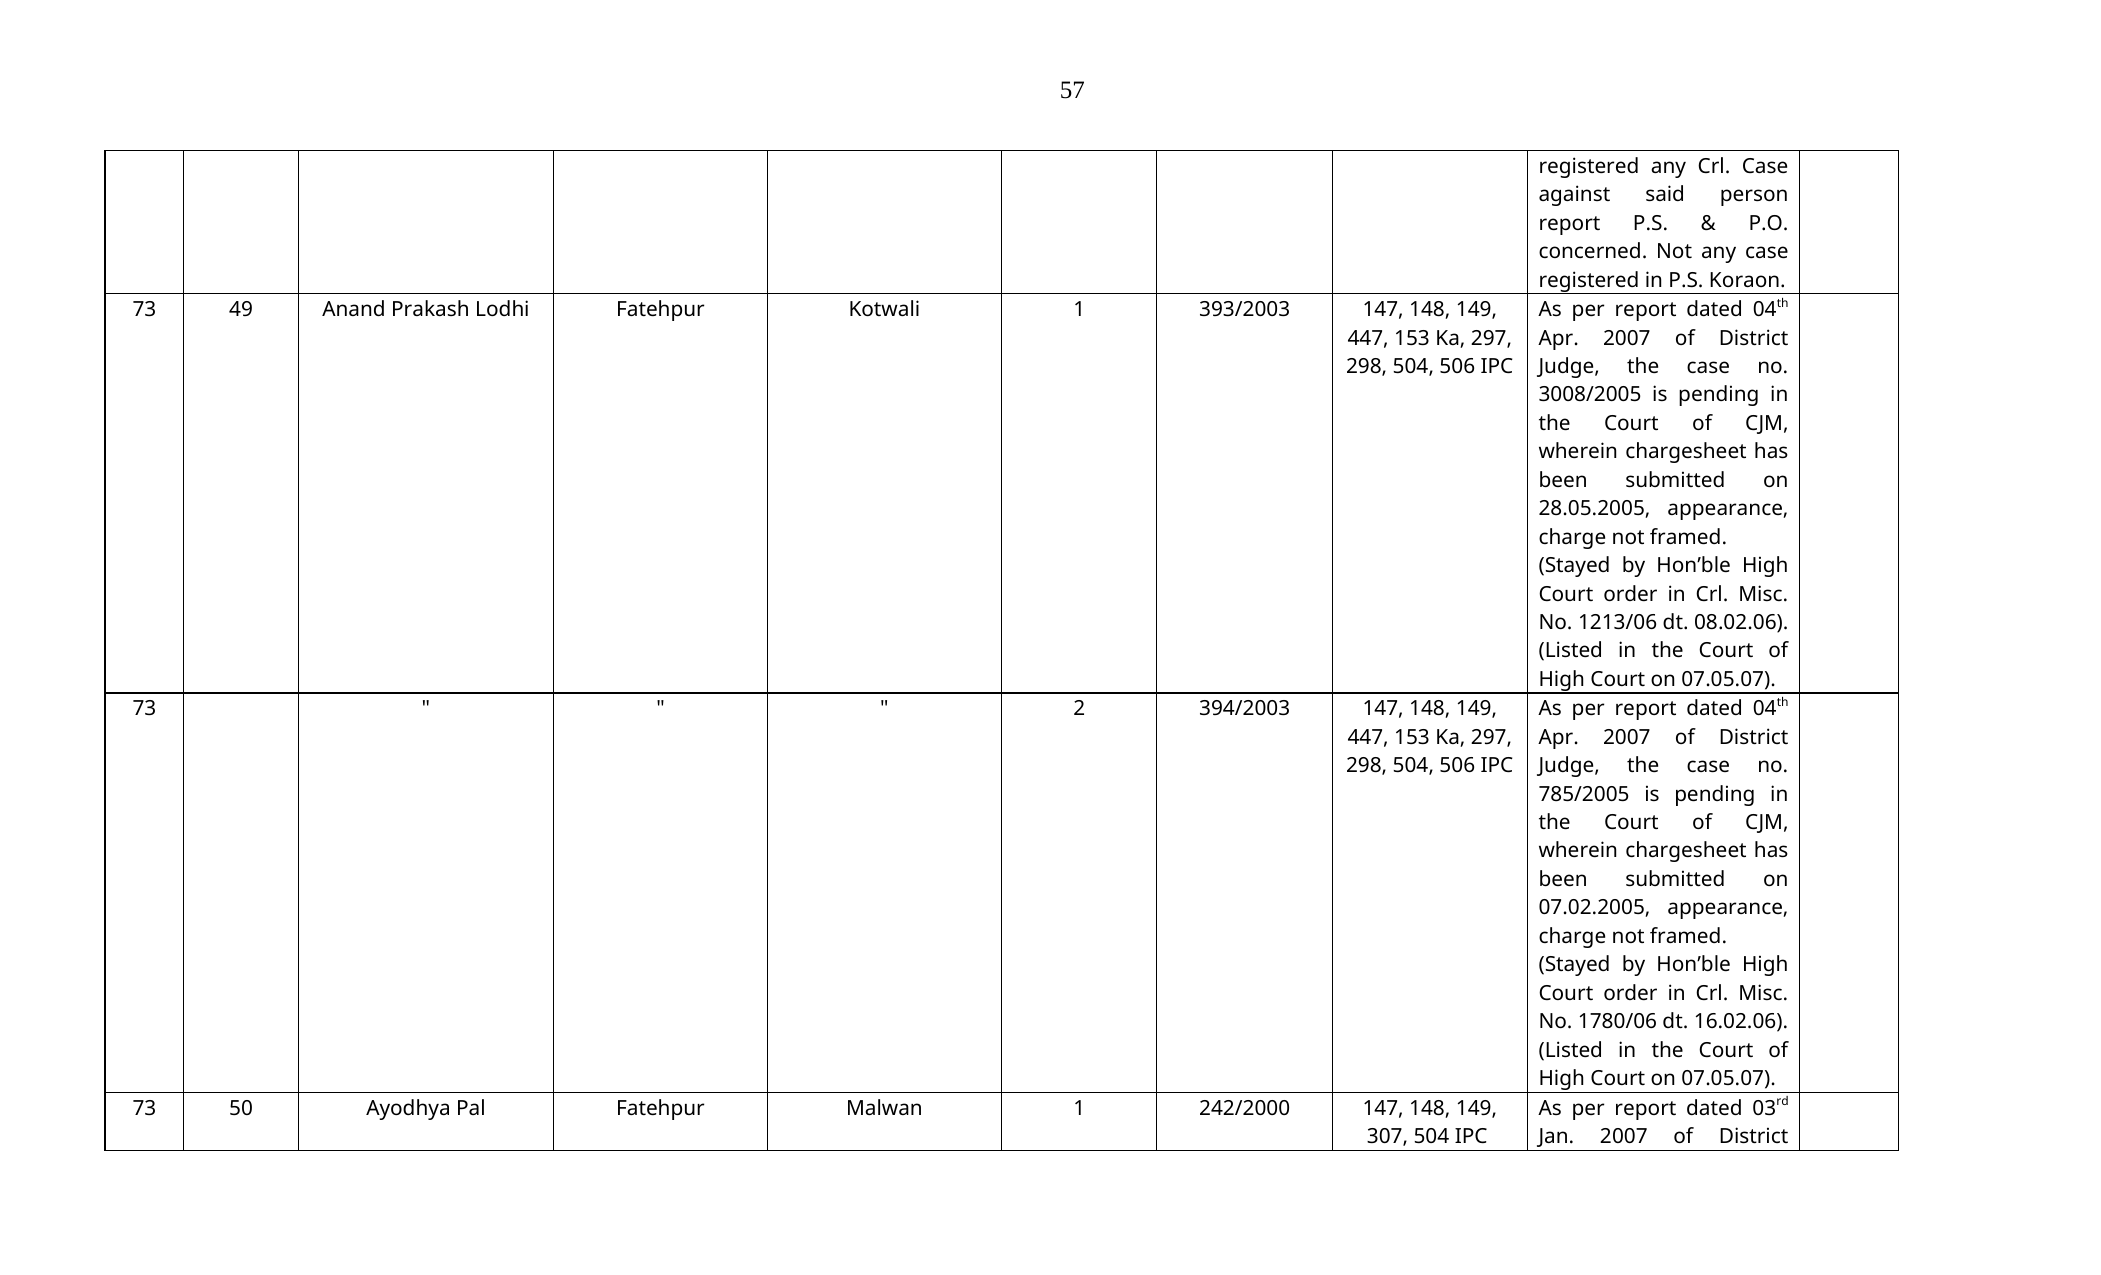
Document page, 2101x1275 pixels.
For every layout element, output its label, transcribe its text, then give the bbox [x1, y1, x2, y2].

table_cell [1002, 151, 1156, 293]
table_cell 242/2000 [1157, 1093, 1332, 1149]
table_cell Ayodhya Pal [299, 1093, 553, 1149]
table_cell " [554, 694, 767, 1092]
table_cell 147, 148, 149, 307, 504 IPC [1333, 1093, 1527, 1149]
table_cell Kotwali [768, 294, 1001, 692]
table_cell Fatehpur [554, 1093, 767, 1149]
table_cell 393/2003 [1157, 294, 1332, 692]
table_cell 1 [1002, 294, 1156, 692]
table_cell 73 [106, 294, 183, 692]
table_cell 50 [184, 1093, 298, 1149]
table_cell [299, 151, 553, 293]
table_cell 2 [1002, 694, 1156, 1092]
table_cell 73 [106, 694, 183, 1092]
table_cell [1800, 294, 1898, 692]
table_cell [1800, 151, 1898, 293]
table_cell [1800, 694, 1898, 1092]
table_cell [768, 151, 1001, 293]
table_cell [554, 151, 767, 293]
table_cell 1 [1002, 1093, 1156, 1149]
table_cell 394/2003 [1157, 694, 1332, 1092]
table_cell Fatehpur [554, 294, 767, 692]
table_cell [1800, 1093, 1898, 1149]
table_cell [1157, 151, 1332, 293]
table_cell 147, 148, 149, 447, 153 Ka, 297, 298, 504, 506 IPC [1333, 294, 1527, 692]
table_cell As per report dated 03rd Jan. 2007 of District [1528, 1093, 1799, 1149]
table_cell [106, 151, 183, 293]
table_cell " [299, 694, 553, 1092]
table_cell " [768, 694, 1001, 1092]
table_cell [184, 151, 298, 293]
table_cell As per report dated 04th Apr. 2007 of District Judge, the case no. 3008/2005 is pending in the Court of CJM, wherein chargesheet has been submitted on 28.05.2005, appearance, charge not framed. (Stayed by Hon’ble High Court order in Crl. Misc. No. 1213/06 dt. 08.02.06). (Listed in the Court of High Court on 07.05.07). [1528, 294, 1799, 692]
table_cell registered any Crl. Case against said person report P.S. & P.O. concerned. Not any case registered in P.S. Koraon. [1528, 151, 1799, 293]
table_cell Malwan [768, 1093, 1001, 1149]
table_cell Anand Prakash Lodhi [299, 294, 553, 692]
table_cell [184, 694, 298, 1092]
table_cell 49 [184, 294, 298, 692]
table_cell 73 [106, 1093, 183, 1149]
table_cell [1333, 151, 1527, 293]
table_cell As per report dated 04th Apr. 2007 of District Judge, the case no. 785/2005 is pending in the Court of CJM, wherein chargesheet has been submitted on 07.02.2005, appearance, charge not framed. (Stayed by Hon’ble High Court order in Crl. Misc. No. 1780/06 dt. 16.02.06). (Listed in the Court of High Court on 07.05.07). [1528, 694, 1799, 1092]
table_cell 147, 148, 149, 447, 153 Ka, 297, 298, 504, 506 IPC [1333, 694, 1527, 1092]
